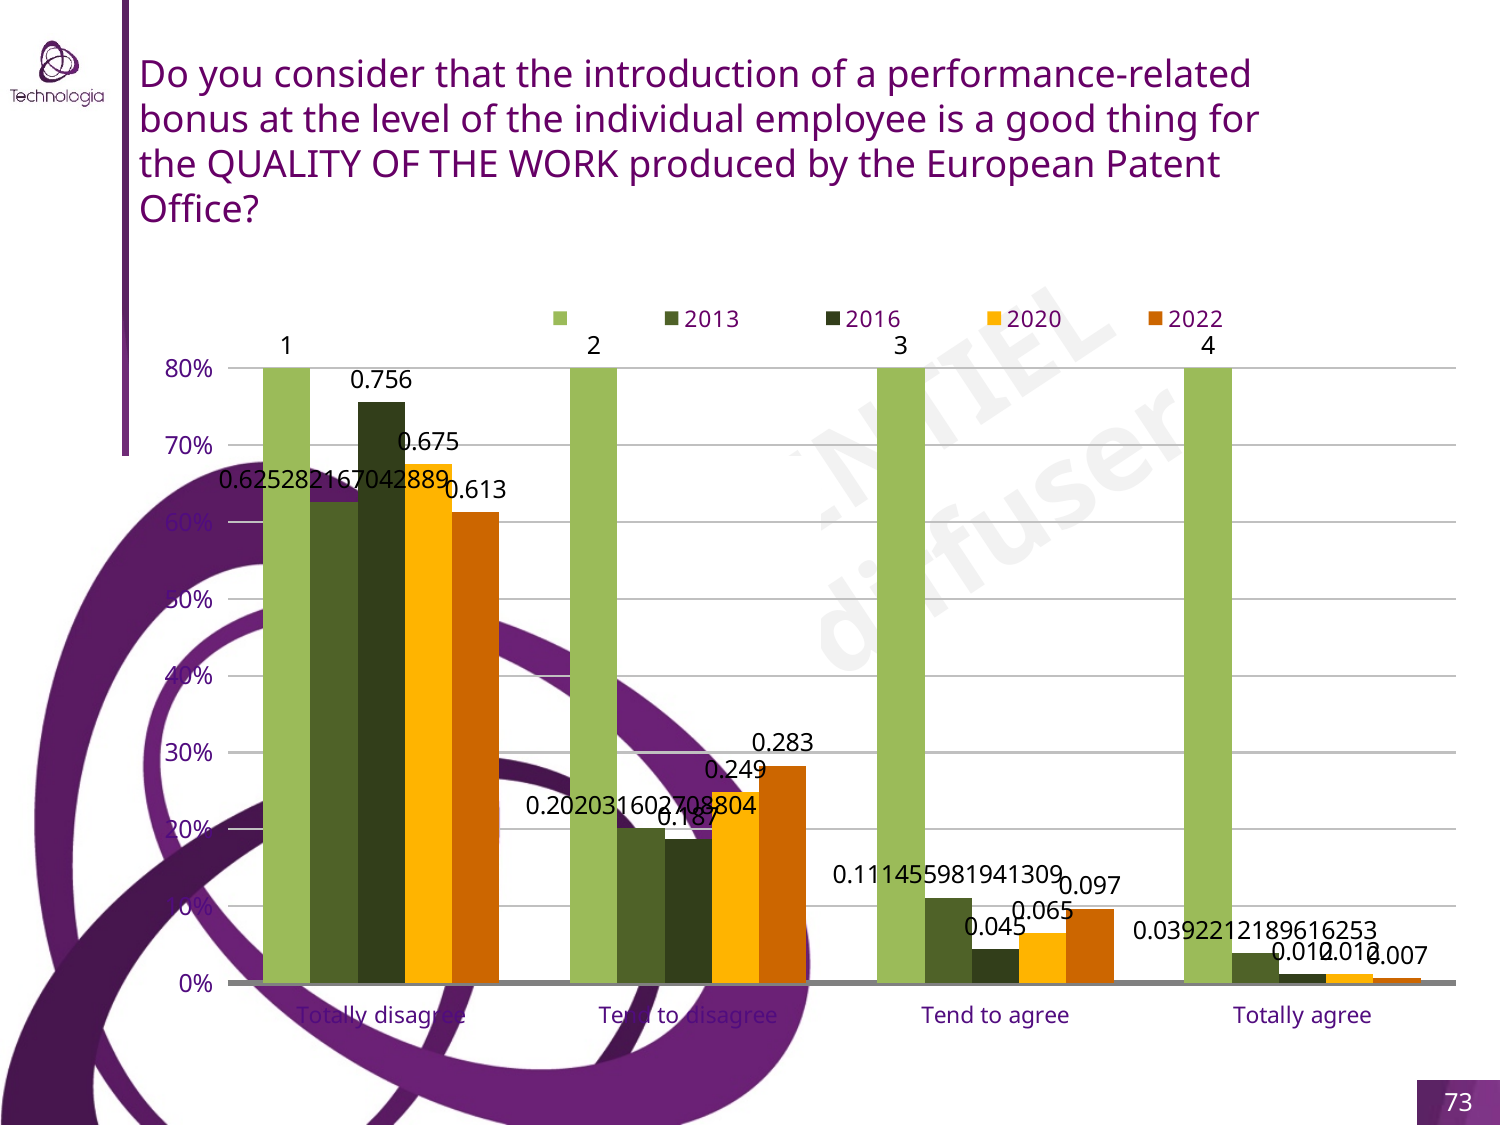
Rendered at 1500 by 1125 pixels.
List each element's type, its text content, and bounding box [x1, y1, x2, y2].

picture [0, 33, 113, 114]
chart [123, 215, 1460, 1083]
picture [0, 0, 821, 1125]
picture [1417, 1080, 1500, 1125]
title Do you consider that the introduction of a performance-related bonus at the level of the individual employee is a good thing for the QUALITY OF THE WORK produced by the European Patent Office? [123, 42, 1282, 185]
